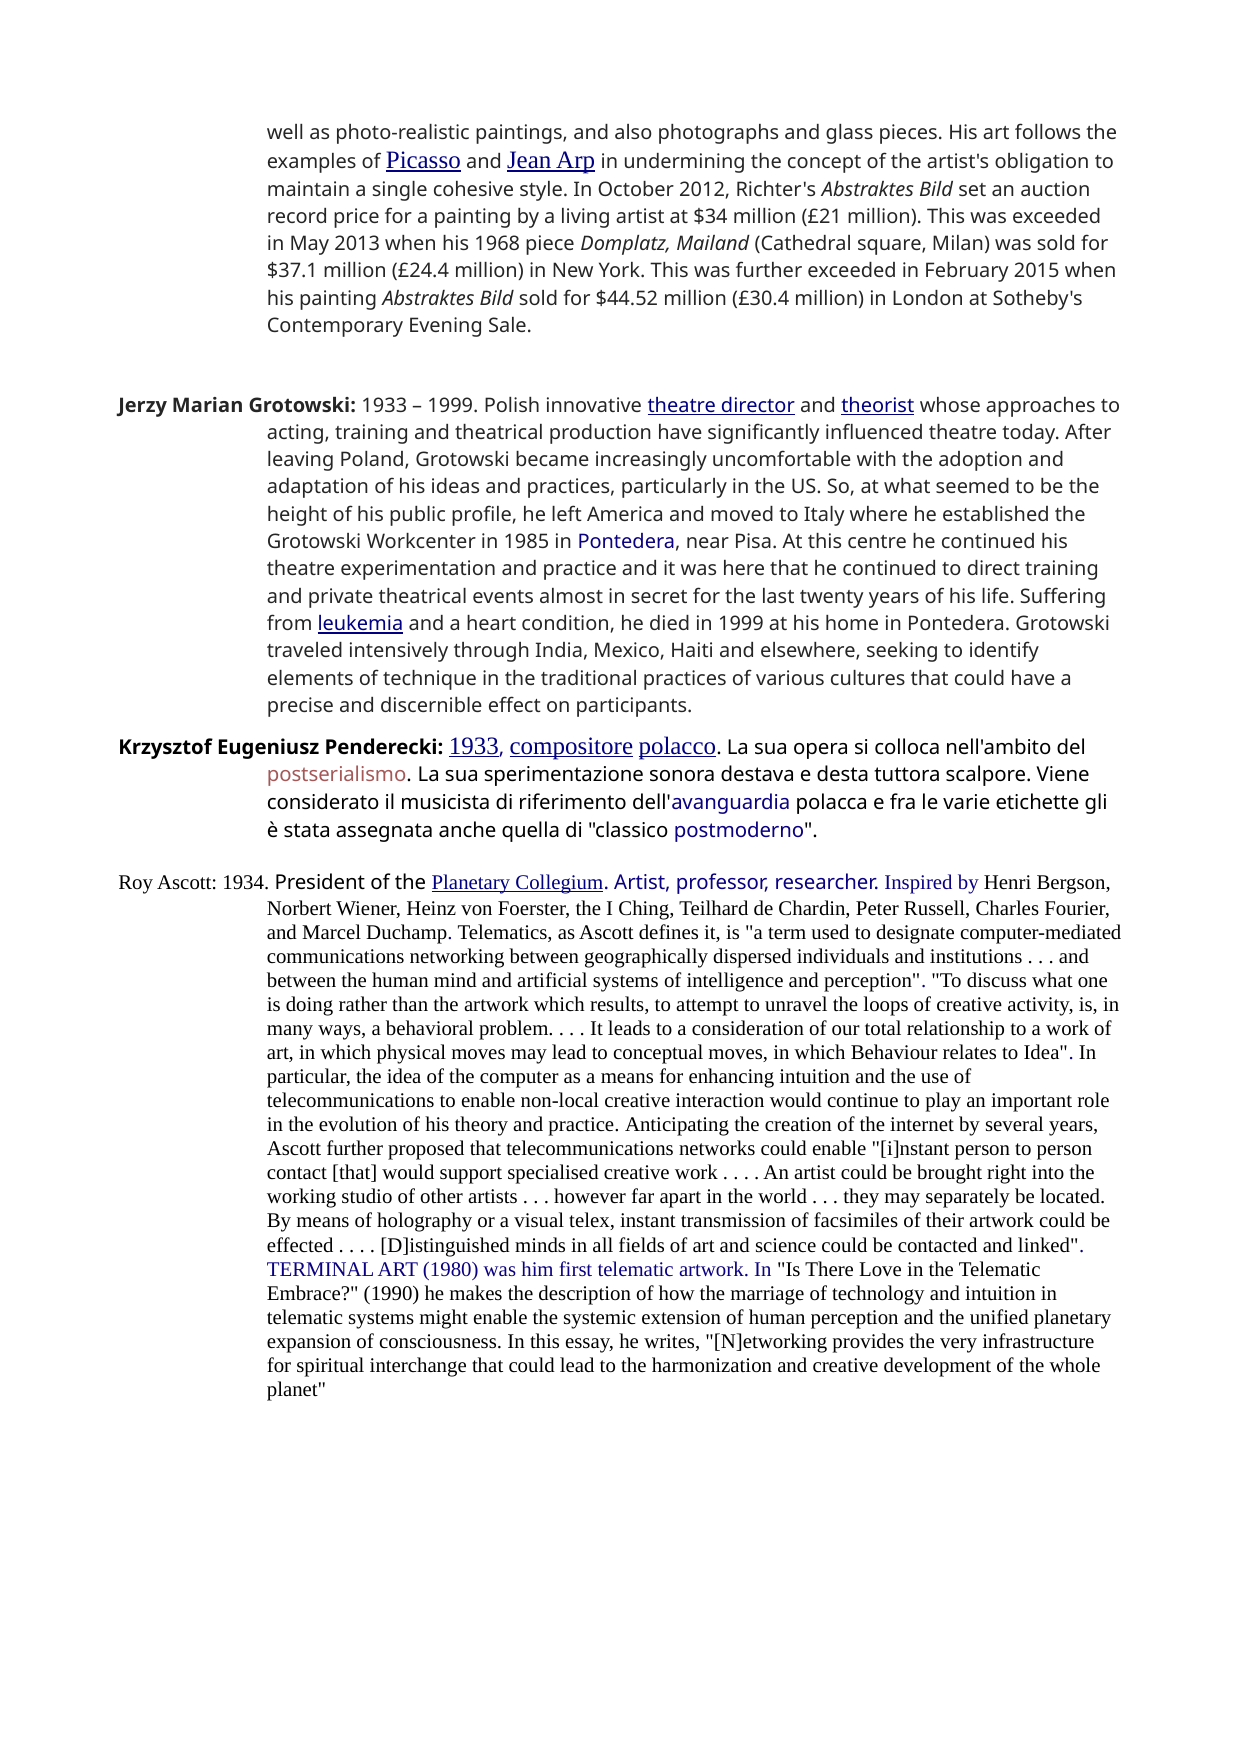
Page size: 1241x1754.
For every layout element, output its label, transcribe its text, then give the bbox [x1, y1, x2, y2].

text Krzysztof Eugeniusz Penderecki: 1933, compositore polacco. La sua opera si colloca nell'ambito del postserialismo. La sua sperimentazione sonora destava e desta tuttora scalpore. Viene considerato il musicista di riferimento dell'avanguardia polacca e fra le varie etichette gli è stata assegnata anche quella di "classico postmoderno". [118, 731, 1122, 844]
text Roy Ascott: 1934. President of the Planetary Collegium. Artist, professor, researcher. Inspired by Henri Bergson, Norbert Wiener, Heinz von Foerster, the I Ching, Teilhard de Chardin, Peter Russell, Charles Fourier, and Marcel Duchamp. Telematics, as Ascott defines it, is "a term used to designate computer-mediated communications networking between geographically dispersed individuals and institutions . . . and between the human mind and artificial systems of intelligence and perception". "To discuss what one is doing rather than the artwork which results, to attempt to unravel the loops of creative activity, is, in many ways, a behavioral problem. . . . It leads to a consideration of our total relationship to a work of art, in which physical moves may lead to conceptual moves, in which Behaviour relates to Idea". In particular, the idea of the computer as a means for enhancing intuition and the use of telecommunications to enable non-local creative interaction would continue to play an important role in the evolution of his theory and practice. Anticipating the creation of the internet by several years, Ascott further proposed that telecommunications networks could enable "[i]nstant person to person contact [that] would support specialised creative work . . . . An artist could be brought right into the working studio of other artists . . . however far apart in the world . . . they may separately be located. By means of holography or a visual telex, instant transmission of facsimiles of their artwork could be effected . . . . [D]istinguished minds in all fields of art and science could be contacted and linked". TERMINAL ART (1980) was him first telematic artwork. In "Is There Love in the Telematic Embrace?" (1990) he makes the description of how the marriage of technology and intuition in telematic systems might enable the systemic extension of human perception and the unified planetary expansion of consciousness. In this essay, he writes, "[N]etworking provides the very infrastructure for spiritual interchange that could lead to the harmonization and creative development of the whole planet" [118, 868, 1122, 1401]
text Jerzy Marian Grotowski: 1933 – 1999. Polish innovative theatre director and theorist whose approaches to acting, training and theatrical production have significantly influenced theatre today. After leaving Poland, Grotowski became increasingly uncomfortable with the adoption and adaptation of his ideas and practices, particularly in the US. So, at what seemed to be the height of his public profile, he left America and moved to Italy where he established the Grotowski Workcenter in 1985 in Pontedera, near Pisa. At this centre he continued his theatre experimentation and practice and it was here that he continued to direct training and private theatrical events almost in secret for the last twenty years of his life. Suffering from leukemia and a heart condition, he died in 1999 at his home in Pontedera. Grotowski traveled intensively through India, Mexico, Haiti and elsewhere, seeking to identify elements of technique in the traditional practices of various cultures that could have a precise and discernible effect on participants. [118, 391, 1122, 718]
text well as photo-realistic paintings, and also photographs and glass pieces. His art follows the examples of Picasso and Jean Arp in undermining the concept of the artist's obligation to maintain a single cohesive style. In October 2012, Richter's Abstraktes Bild set an auction record price for a painting by a living artist at $34 million (£21 million). This was exceeded in May 2013 when his 1968 piece Domplatz, Mailand (Cathedral square, Milan) was sold for $37.1 million (£24.4 million) in New York. This was further exceeded in February 2015 when his painting Abstraktes Bild sold for $44.52 million (£30.4 million) in London at Sotheby's Contemporary Evening Sale. [118, 118, 1122, 338]
